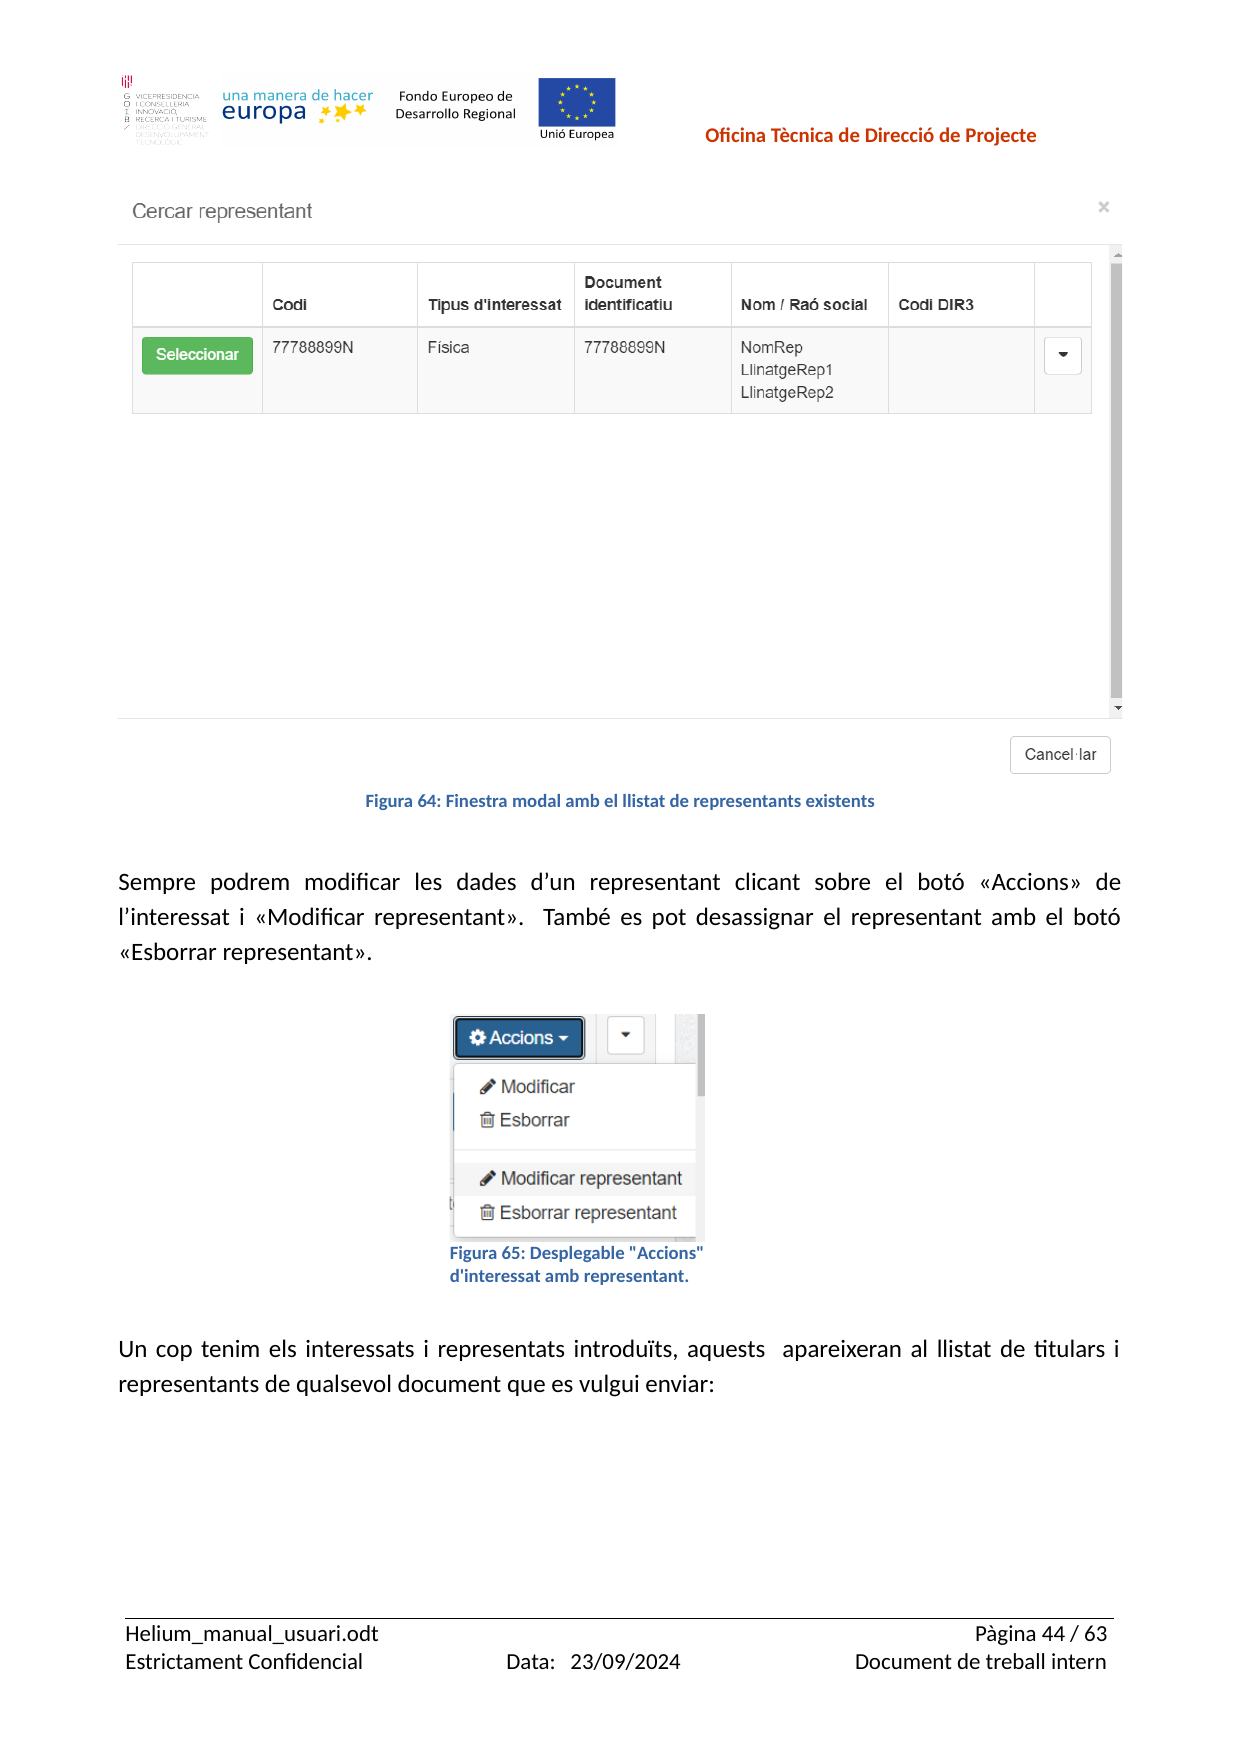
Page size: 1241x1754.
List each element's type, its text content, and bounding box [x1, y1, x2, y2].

picture [219, 73, 621, 147]
text Sempre podrem modificar les dades d’un representant clicant sobre el botó «Accions» de l’interessat i «Modificar representant». També es pot desassignar el representant amb el botó «Esborrar representant». [118, 866, 1122, 967]
picture [449, 1014, 705, 1242]
text Un cop tenim els interessats i representats introduïts, aquests apareixeran al llistat de titulars i representants de qualsevol document que es vulgui enviar: [118, 1333, 1122, 1399]
text Figura 65: Desplegable "Accions" d'interessat amb representant. [449, 1242, 705, 1287]
picture [118, 73, 213, 147]
picture [118, 190, 1123, 790]
text Figura 64: Finestra modal amb el llistat de representants existents [118, 790, 1122, 812]
